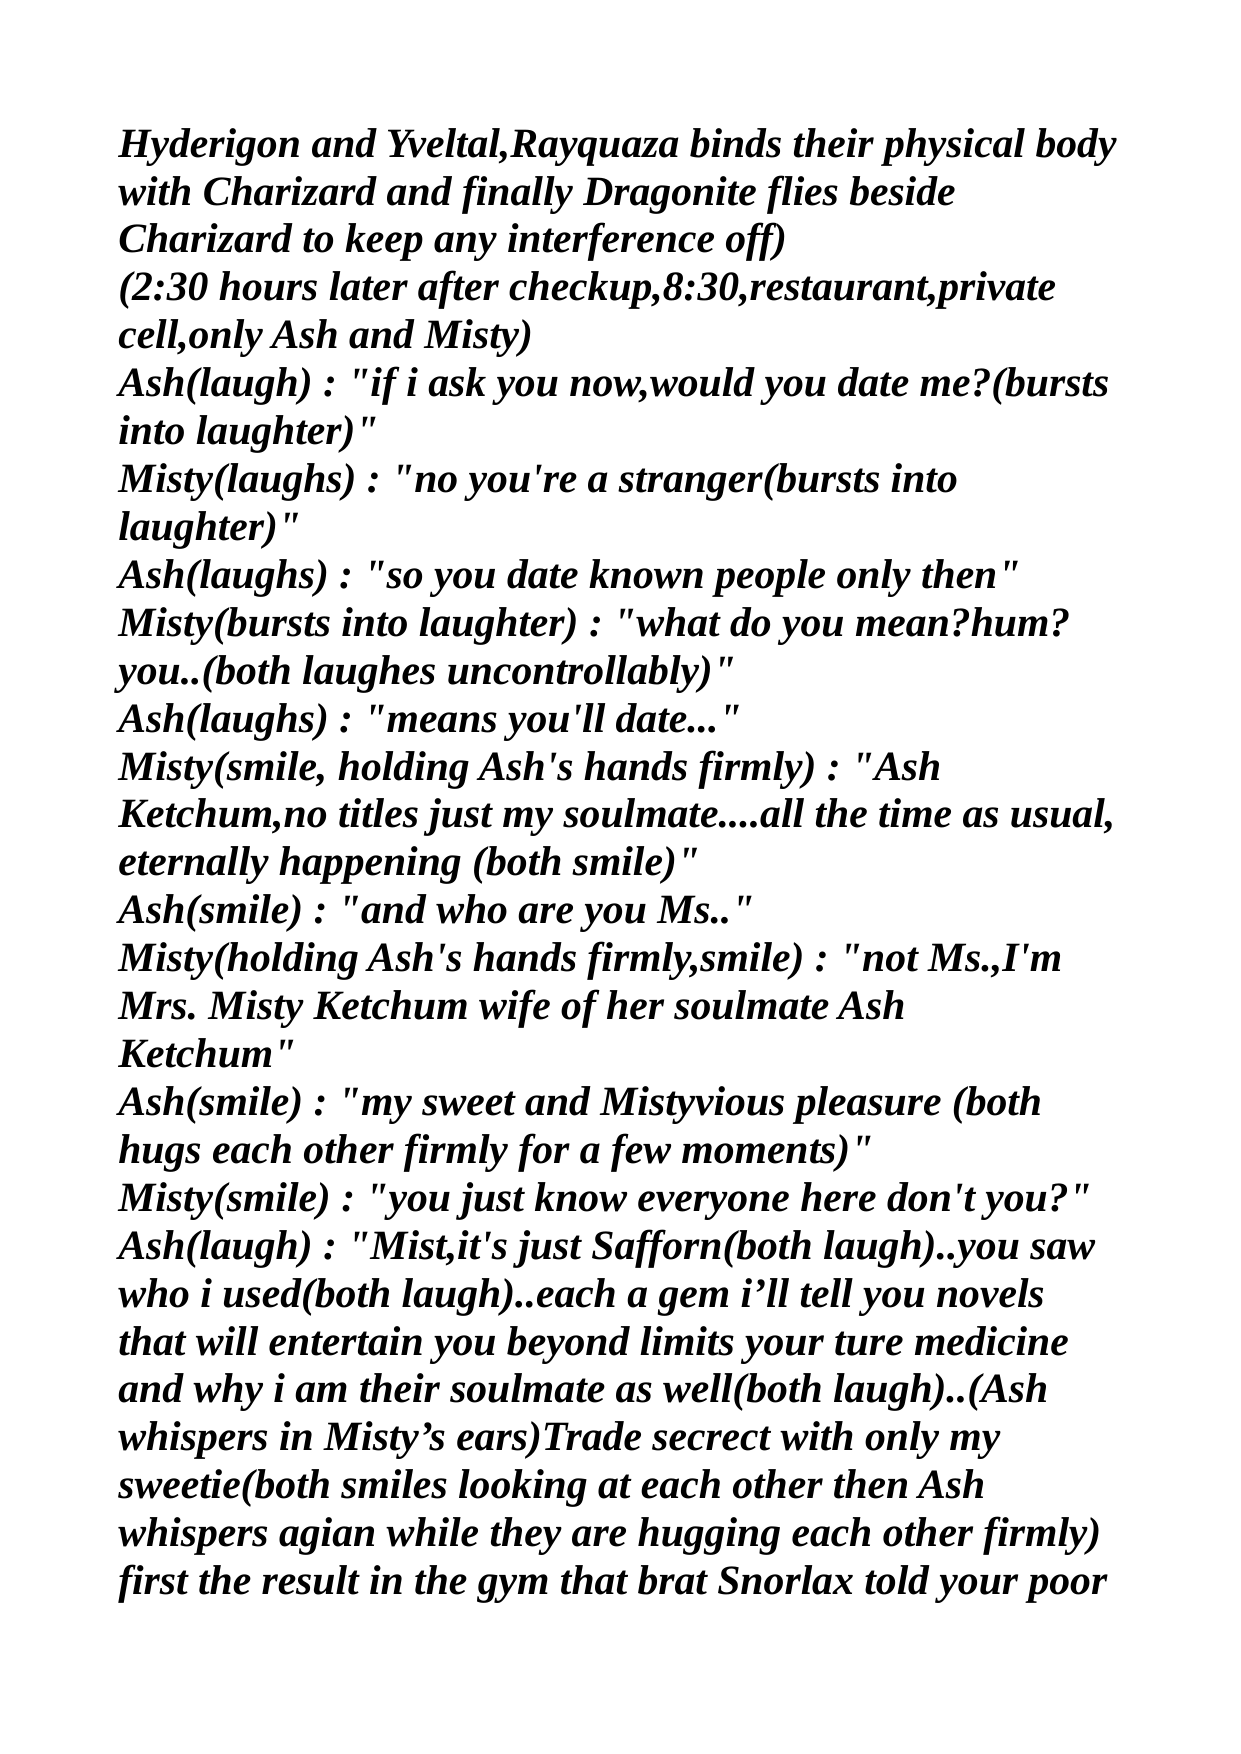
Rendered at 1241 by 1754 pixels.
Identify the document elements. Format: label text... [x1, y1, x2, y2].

text Ash(laughs) : "so you date known people only then" [118, 549, 1122, 597]
text Misty(holding Ash's hands firmly,smile) : "not Ms.,I'm [118, 933, 1122, 981]
text into laughter)" [118, 406, 1122, 453]
text Misty(laughs) : "no you're a stranger(bursts into laughter)" [118, 453, 1122, 549]
text Misty(bursts into laughter) : "what do you mean?hum? you..(both laughes uncontrollably)" [118, 597, 1122, 693]
text Ash(laughs) : "means you'll date..." [118, 693, 1122, 741]
text Ash(laugh) : "if i ask you now,would you date me?(bursts [118, 358, 1122, 406]
text Ash(smile) : "and who are you Ms.." [118, 885, 1122, 933]
text Mrs. Misty Ketchum wife of her soulmate Ash [118, 981, 1122, 1028]
text Misty(smile, holding Ash's hands firmly) : "Ash [118, 741, 1122, 789]
text Ketchum" [118, 1028, 1122, 1076]
text Misty(smile) : "you just know everyone here don't you?" [118, 1172, 1122, 1220]
text (2:30 hours later after checkup,8:30,restaurant,private cell,only Ash and Misty) [118, 262, 1122, 358]
text Ash(laugh) : "Mist,it's just Safforn(both laugh)..you saw who i used(both laugh)..each a gem i’ll tell you novels that will entertain you beyond limits your ture medicine and why i am their soulmate as well(both laugh)..(Ash whispers in Misty’s ears)Trade secrect with only my sweetie(both smiles looking at each other then Ash whispers agian while they are hugging each other firmly) first the result in the gym that brat Snorlax told your poor [118, 1220, 1122, 1603]
text Hyderigon and Yveltal,Rayquaza binds their physical body with Charizard and finally Dragonite flies beside Charizard to keep any interference off) [118, 118, 1122, 262]
text Ash(smile) : "my sweet and Mistyvious pleasure (both hugs each other firmly for a few moments)" [118, 1076, 1122, 1172]
text Ketchum,no titles just my soulmate....all the time as usual, eternally happening (both smile)" [118, 789, 1122, 885]
